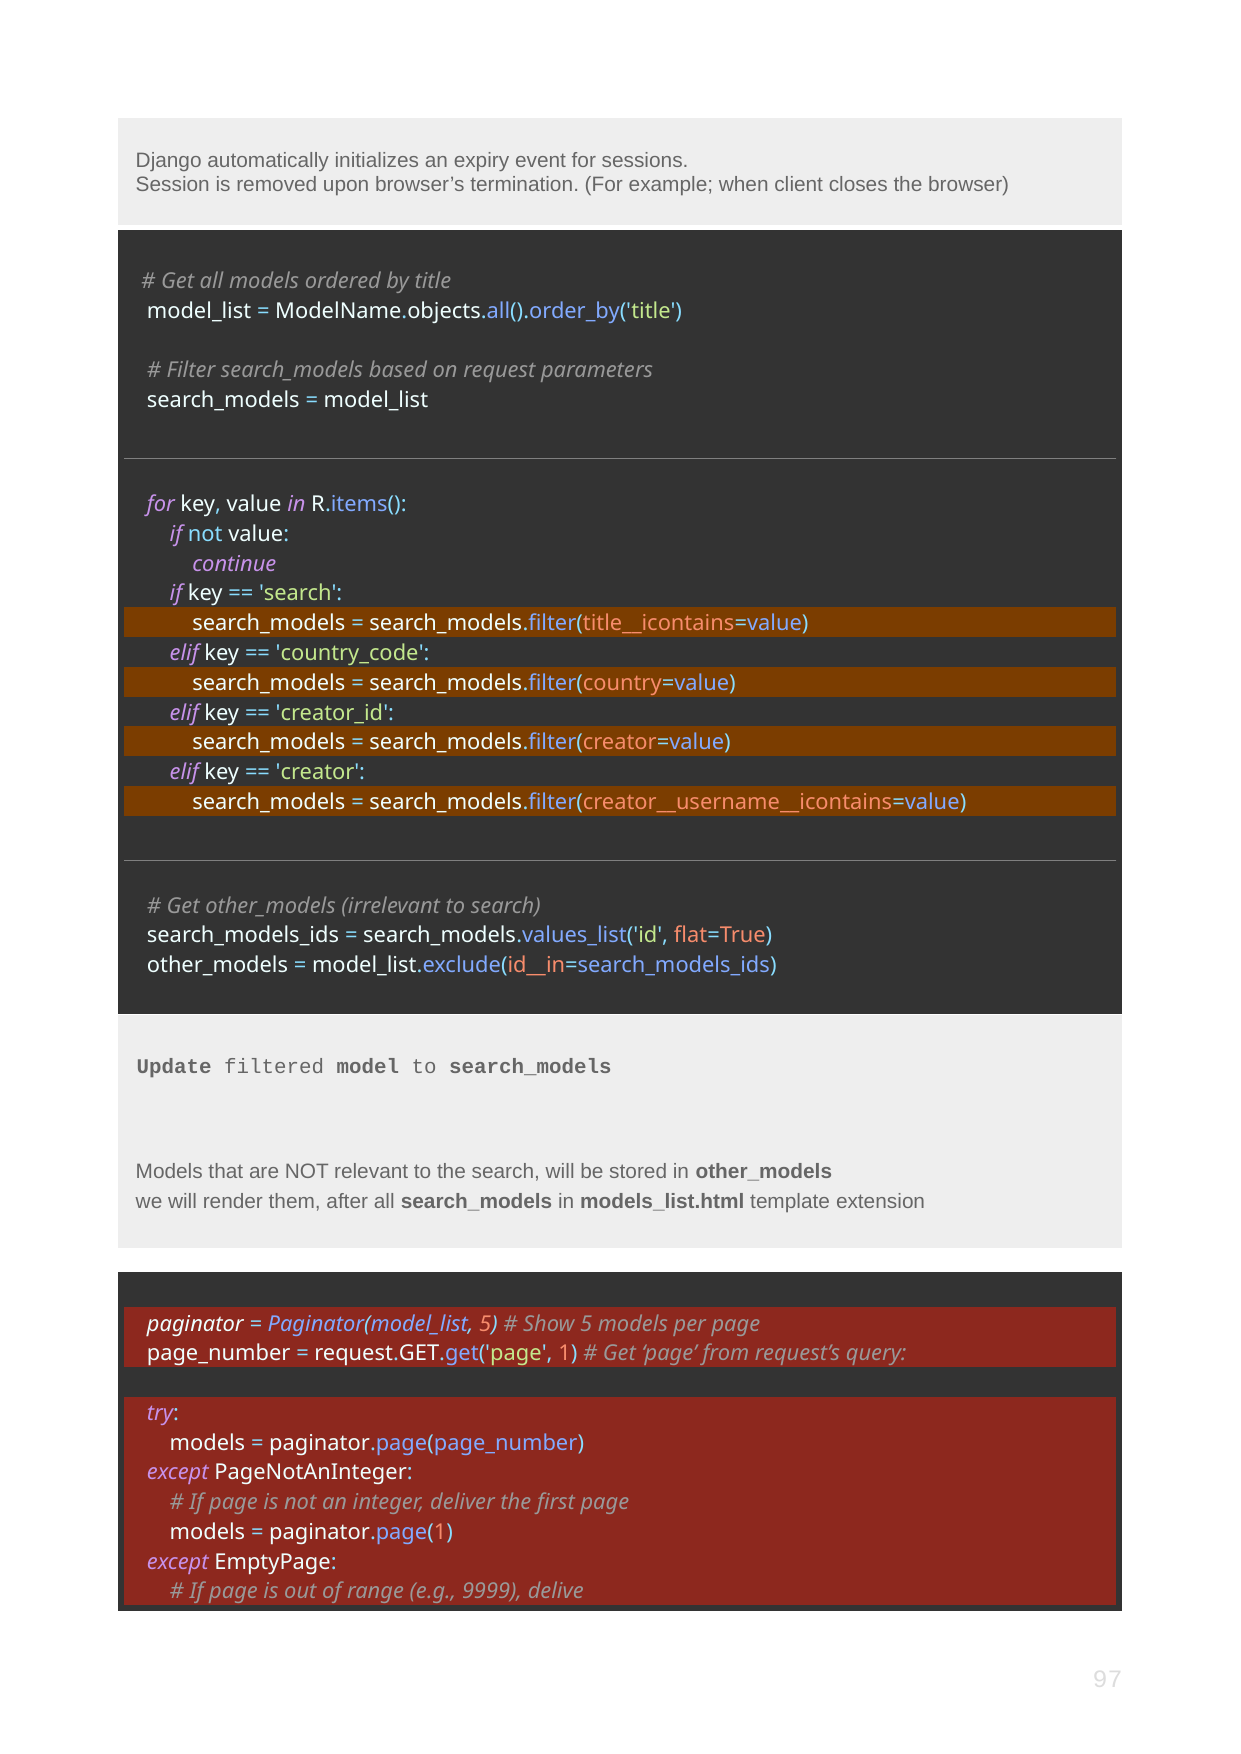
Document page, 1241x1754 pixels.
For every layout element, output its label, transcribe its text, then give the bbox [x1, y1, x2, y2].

table_header # Get all models ordered by title model_list = ModelName.objects.all().order_by('title') # Filter search_models based on request parameters search_models = model_list for key, value in R.items(): if not value: continue if key == 'search': search_models = search_models.filter(title__icontains=value) elif key == 'country_code': search_models = search_models.filter(country=value) elif key == 'creator_id': search_models = search_models.filter(creator=value) elif key == 'creator': search_models = search_models.filter(creator__username__icontains=value) # Get other_models (irrelevant to search) search_models_ids = search_models.values_list('id', flat=True) other_models = model_list.exclude(id__in=search_models_ids) [118, 230, 1122, 1014]
table_cell Update filtered model to search_models Models that are NOT relevant to the search, will be stored in other_models we will render them, after all search_models in models_list.html template extension [118, 1015, 1122, 1248]
table_header paginator = Paginator(model_list, 5) # Show 5 models per page page_number = request.GET.get('page', 1) # Get ‘page’ from request’s query: try: models = paginator.page(page_number) except PageNotAnInteger: # If page is not an integer, deliver the first page models = paginator.page(1) except EmptyPage: # If page is out of range (e.g., 9999), delive [118, 1272, 1122, 1611]
table_cell Django automatically initializes an expiry event for sessions. Session is removed upon browser’s termination. (For example; when client closes the browser) [118, 118, 1122, 225]
